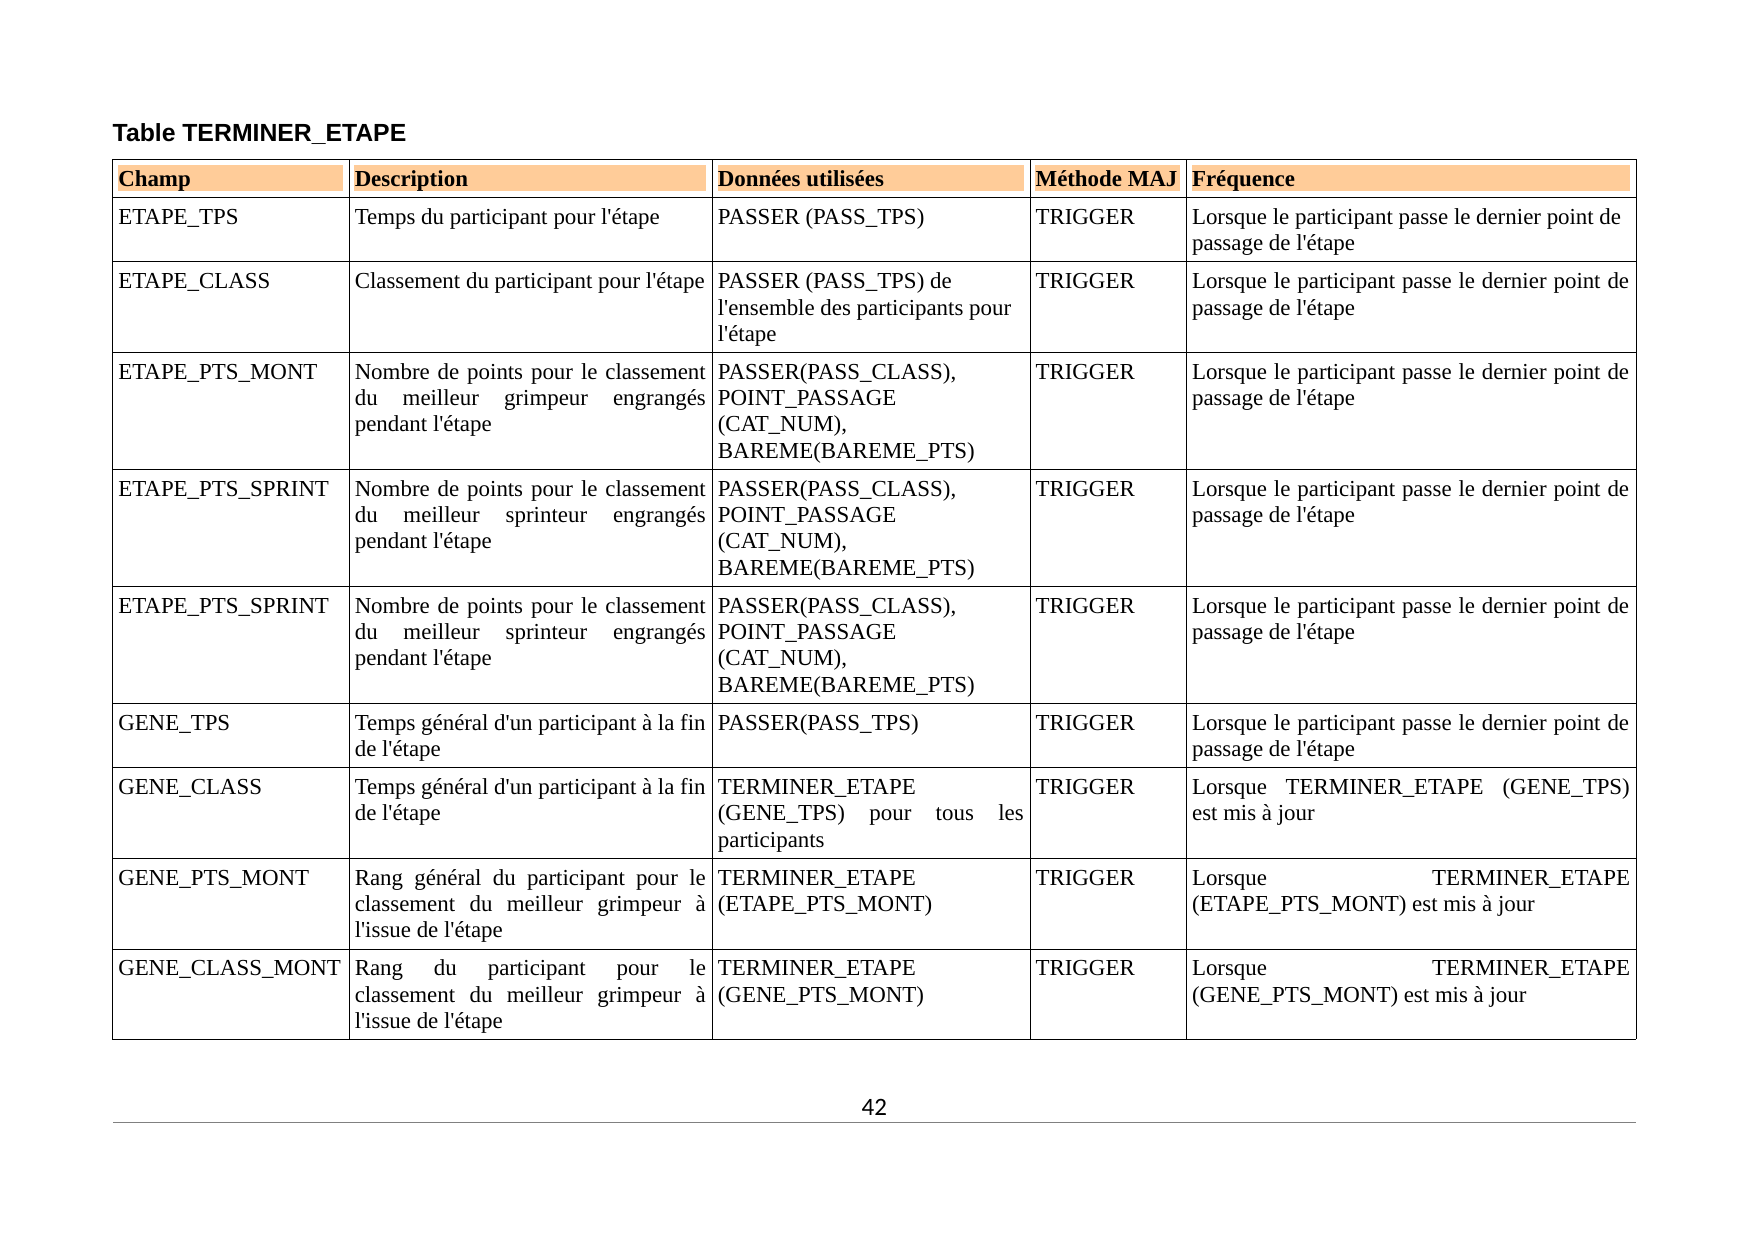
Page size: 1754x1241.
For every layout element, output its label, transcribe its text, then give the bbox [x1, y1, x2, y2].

table_cell Temps général d'un participant à la fin de l'étape [350, 768, 712, 858]
table_cell Nombre de points pour le classement du meilleur sprinteur engrangés pendant l'étape [350, 470, 712, 586]
table_header Description [350, 160, 712, 197]
table_cell Temps général d'un participant à la fin de l'étape [350, 704, 712, 767]
table_cell PASSER (PASS_TPS) [713, 198, 1030, 261]
table_cell PASSER (PASS_TPS) de l'ensemble des participants pour l'étape [713, 262, 1030, 352]
table_cell Temps du participant pour l'étape [350, 198, 712, 261]
table_cell GENE_TPS [113, 704, 349, 767]
table_cell PASSER(PASS_CLASS), POINT_PASSAGE (CAT_NUM), BAREME(BAREME_PTS) [713, 353, 1030, 469]
table_cell TRIGGER [1031, 353, 1186, 469]
table_cell ETAPE_PTS_SPRINT [113, 470, 349, 586]
table_cell TERMINER_ETAPE (GENE_TPS) pour tous les participants [713, 768, 1030, 858]
table_cell GENE_CLASS_MONT [113, 950, 349, 1039]
table_cell TRIGGER [1031, 470, 1186, 586]
table_cell TRIGGER [1031, 859, 1186, 948]
table_header Méthode MAJ [1031, 160, 1186, 197]
table_cell Nombre de points pour le classement du meilleur sprinteur engrangés pendant l'étape [350, 587, 712, 703]
table_cell ETAPE_PTS_SPRINT [113, 587, 349, 703]
table_header Fréquence [1187, 160, 1636, 197]
table_cell ETAPE_TPS [113, 198, 349, 261]
table_cell ETAPE_PTS_MONT [113, 353, 349, 469]
table_cell TRIGGER [1031, 587, 1186, 703]
table_cell TRIGGER [1031, 704, 1186, 767]
table_cell TRIGGER [1031, 198, 1186, 261]
table_cell TRIGGER [1031, 262, 1186, 352]
table_header Données utilisées [713, 160, 1030, 197]
subtitle Table TERMINER_ETAPE [112, 118, 1636, 147]
table_cell TERMINER_ETAPE (GENE_PTS_MONT) [713, 950, 1030, 1039]
table_cell PASSER(PASS_TPS) [713, 704, 1030, 767]
table_cell ETAPE_CLASS [113, 262, 349, 352]
table_cell Rang général du participant pour le classement du meilleur grimpeur à l'issue de l'étape [350, 859, 712, 948]
table_cell Lorsque le participant passe le dernier point de passage de l'étape [1187, 262, 1636, 352]
table_cell TRIGGER [1031, 950, 1186, 1039]
table_cell Lorsque le participant passe le dernier point de passage de l'étape [1187, 353, 1636, 469]
table_cell PASSER(PASS_CLASS), POINT_PASSAGE (CAT_NUM), BAREME(BAREME_PTS) [713, 587, 1030, 703]
table_cell GENE_PTS_MONT [113, 859, 349, 948]
table_cell TRIGGER [1031, 768, 1186, 858]
table_cell PASSER(PASS_CLASS), POINT_PASSAGE (CAT_NUM), BAREME(BAREME_PTS) [713, 470, 1030, 586]
table_cell Lorsque TERMINER_ETAPE (ETAPE_PTS_MONT) est mis à jour [1187, 859, 1636, 948]
table_cell Nombre de points pour le classement du meilleur grimpeur engrangés pendant l'étape [350, 353, 712, 469]
table_cell Lorsque TERMINER_ETAPE (GENE_PTS_MONT) est mis à jour [1187, 950, 1636, 1039]
table_cell Lorsque le participant passe le dernier point de passage de l'étape [1187, 704, 1636, 767]
table_cell Lorsque le participant passe le dernier point de passage de l'étape [1187, 587, 1636, 703]
table_cell Rang du participant pour le classement du meilleur grimpeur à l'issue de l'étape [350, 950, 712, 1039]
table_cell Lorsque TERMINER_ETAPE (GENE_TPS) est mis à jour [1187, 768, 1636, 858]
table_cell GENE_CLASS [113, 768, 349, 858]
table_cell TERMINER_ETAPE (ETAPE_PTS_MONT) [713, 859, 1030, 948]
table_cell Lorsque le participant passe le dernier point de passage de l'étape [1187, 198, 1636, 261]
table_cell Classement du participant pour l'étape [350, 262, 712, 352]
table_cell Lorsque le participant passe le dernier point de passage de l'étape [1187, 470, 1636, 586]
table_header Champ [113, 160, 349, 197]
